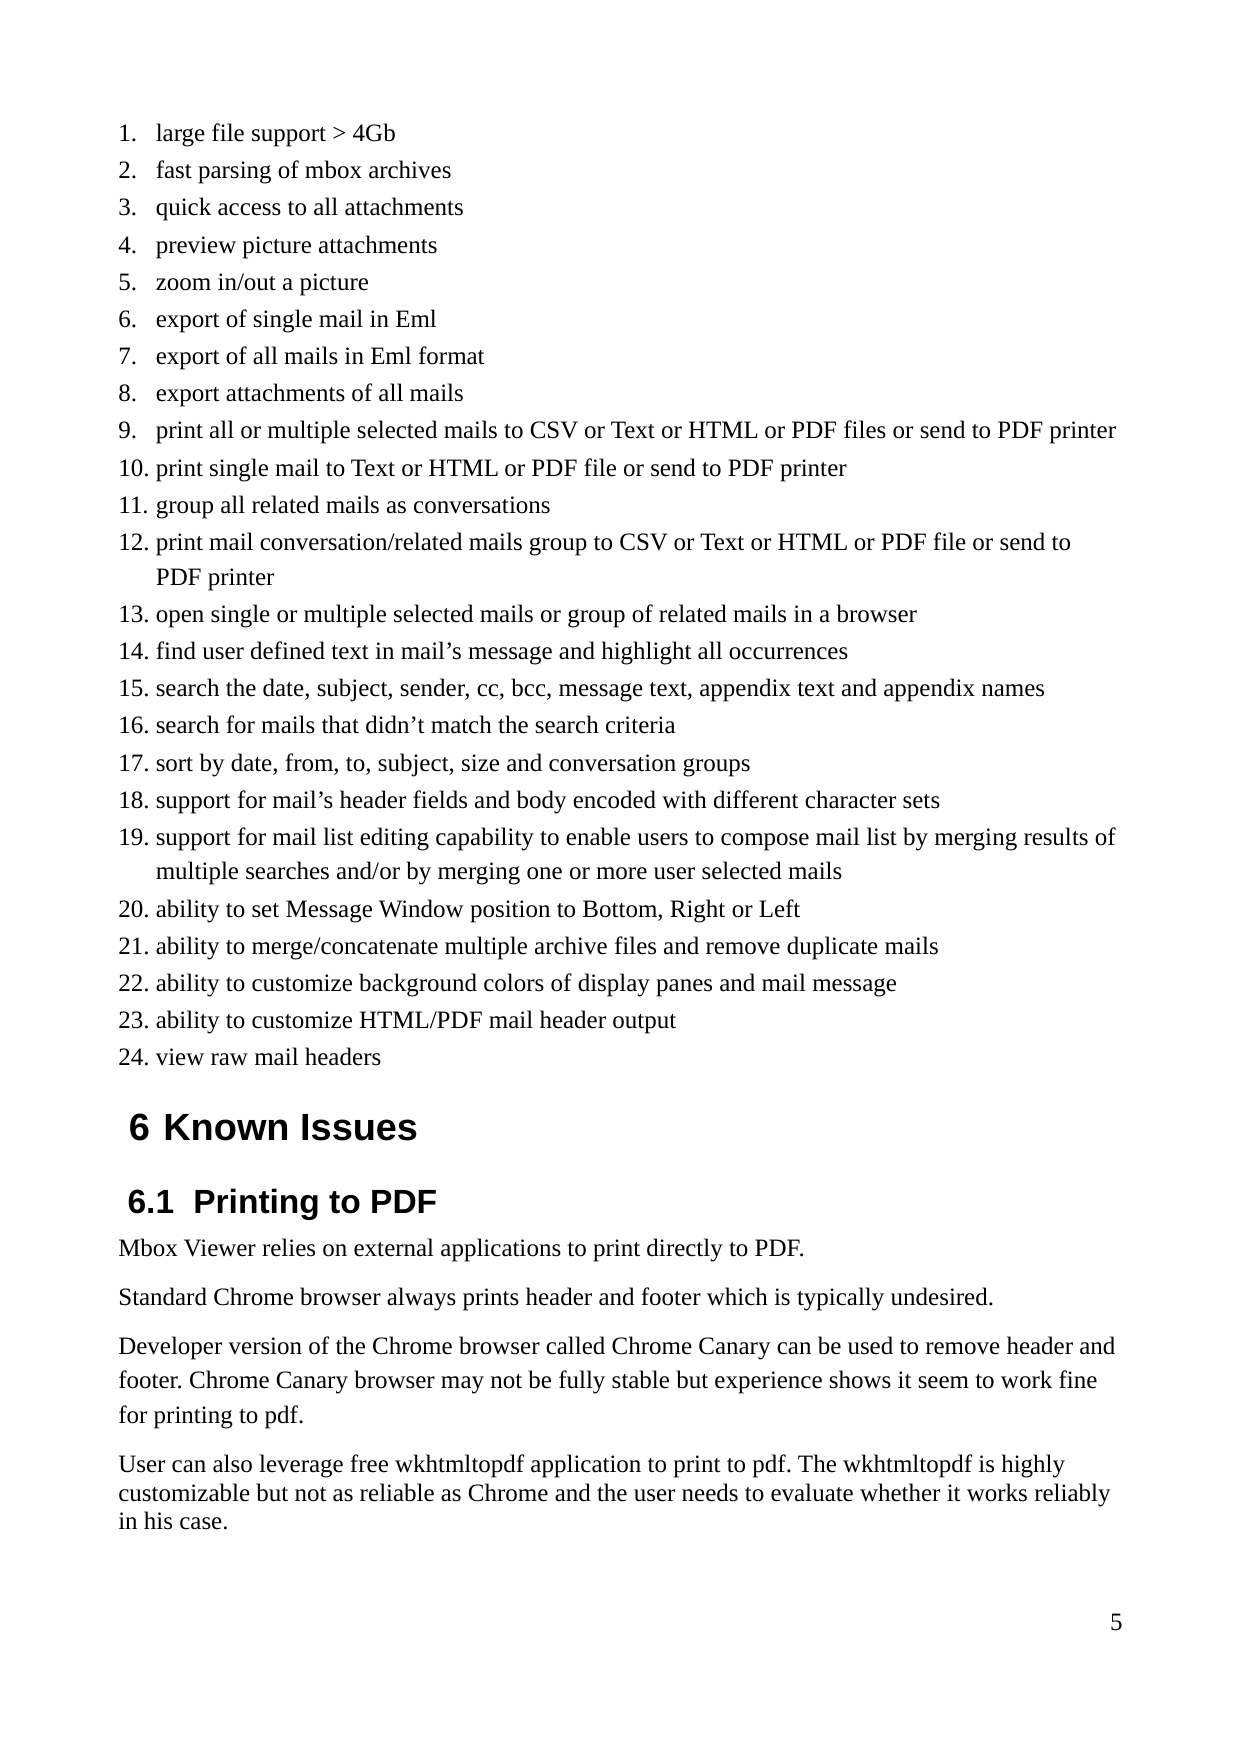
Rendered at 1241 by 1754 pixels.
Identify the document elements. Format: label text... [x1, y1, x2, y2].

list view raw mail headers [118, 1042, 1122, 1071]
list export attachments of all mails [118, 378, 1122, 407]
list ability to merge/concatenate multiple archive files and remove duplicate mails [118, 931, 1122, 959]
list ability to customize HTML/PDF mail header output [118, 1005, 1122, 1034]
list group all related mails as conversations [118, 490, 1122, 519]
list sort by date, from, to, subject, size and conversation groups [118, 748, 1122, 776]
list ability to set Message Window position to Bottom, Right or Left [118, 894, 1122, 922]
list preview picture attachments [118, 230, 1122, 258]
text User can also leverage free wkhtmltopdf application to print to pdf. The wkhtmltopdf is highly customizable but not as reliable as Chrome and the user needs to evaluate whether it works reliably in his case. [118, 1449, 1122, 1535]
list export of all mails in Eml format [118, 341, 1122, 370]
list quick access to all attachments [118, 192, 1122, 221]
list export of single mail in Eml [118, 304, 1122, 333]
subtitle Known Issues [118, 1104, 1122, 1148]
list ability to customize background colors of display panes and mail message [118, 968, 1122, 997]
list print mail conversation/related mails group to CSV or Text or HTML or PDF file or send to PDF printer [118, 527, 1122, 590]
text Developer version of the Chrome browser called Chrome Canary can be used to remove header and footer. Chrome Canary browser may not be fully stable but experience shows it seem to work fine for printing to pdf. [118, 1331, 1122, 1428]
list print single mail to Text or HTML or PDF file or send to PDF printer [118, 453, 1122, 482]
list large file support > 4Gb [118, 118, 1122, 147]
list support for mail’s header fields and body encoded with different character sets [118, 785, 1122, 813]
list print all or multiple selected mails to CSV or Text or HTML or PDF files or send to PDF printer [118, 416, 1122, 444]
list search for mails that didn’t match the search criteria [118, 710, 1122, 739]
subtitle Printing to PDF [118, 1182, 1122, 1220]
list find user defined text in mail’s message and highlight all occurrences [118, 636, 1122, 665]
text Mbox Viewer relies on external applications to print directly to PDF. [118, 1233, 1122, 1261]
text Standard Chrome browser always prints header and footer which is typically undesired. [118, 1282, 1122, 1311]
list open single or multiple selected mails or group of related mails in a browser [118, 599, 1122, 628]
list zoom in/out a picture [118, 267, 1122, 296]
list support for mail list editing capability to enable users to compose mail list by merging results of multiple searches and/or by merging one or more user selected mails [118, 822, 1122, 885]
list fast parsing of mbox archives [118, 155, 1122, 184]
list search the date, subject, sender, cc, bcc, message text, appendix text and appendix names [118, 673, 1122, 702]
